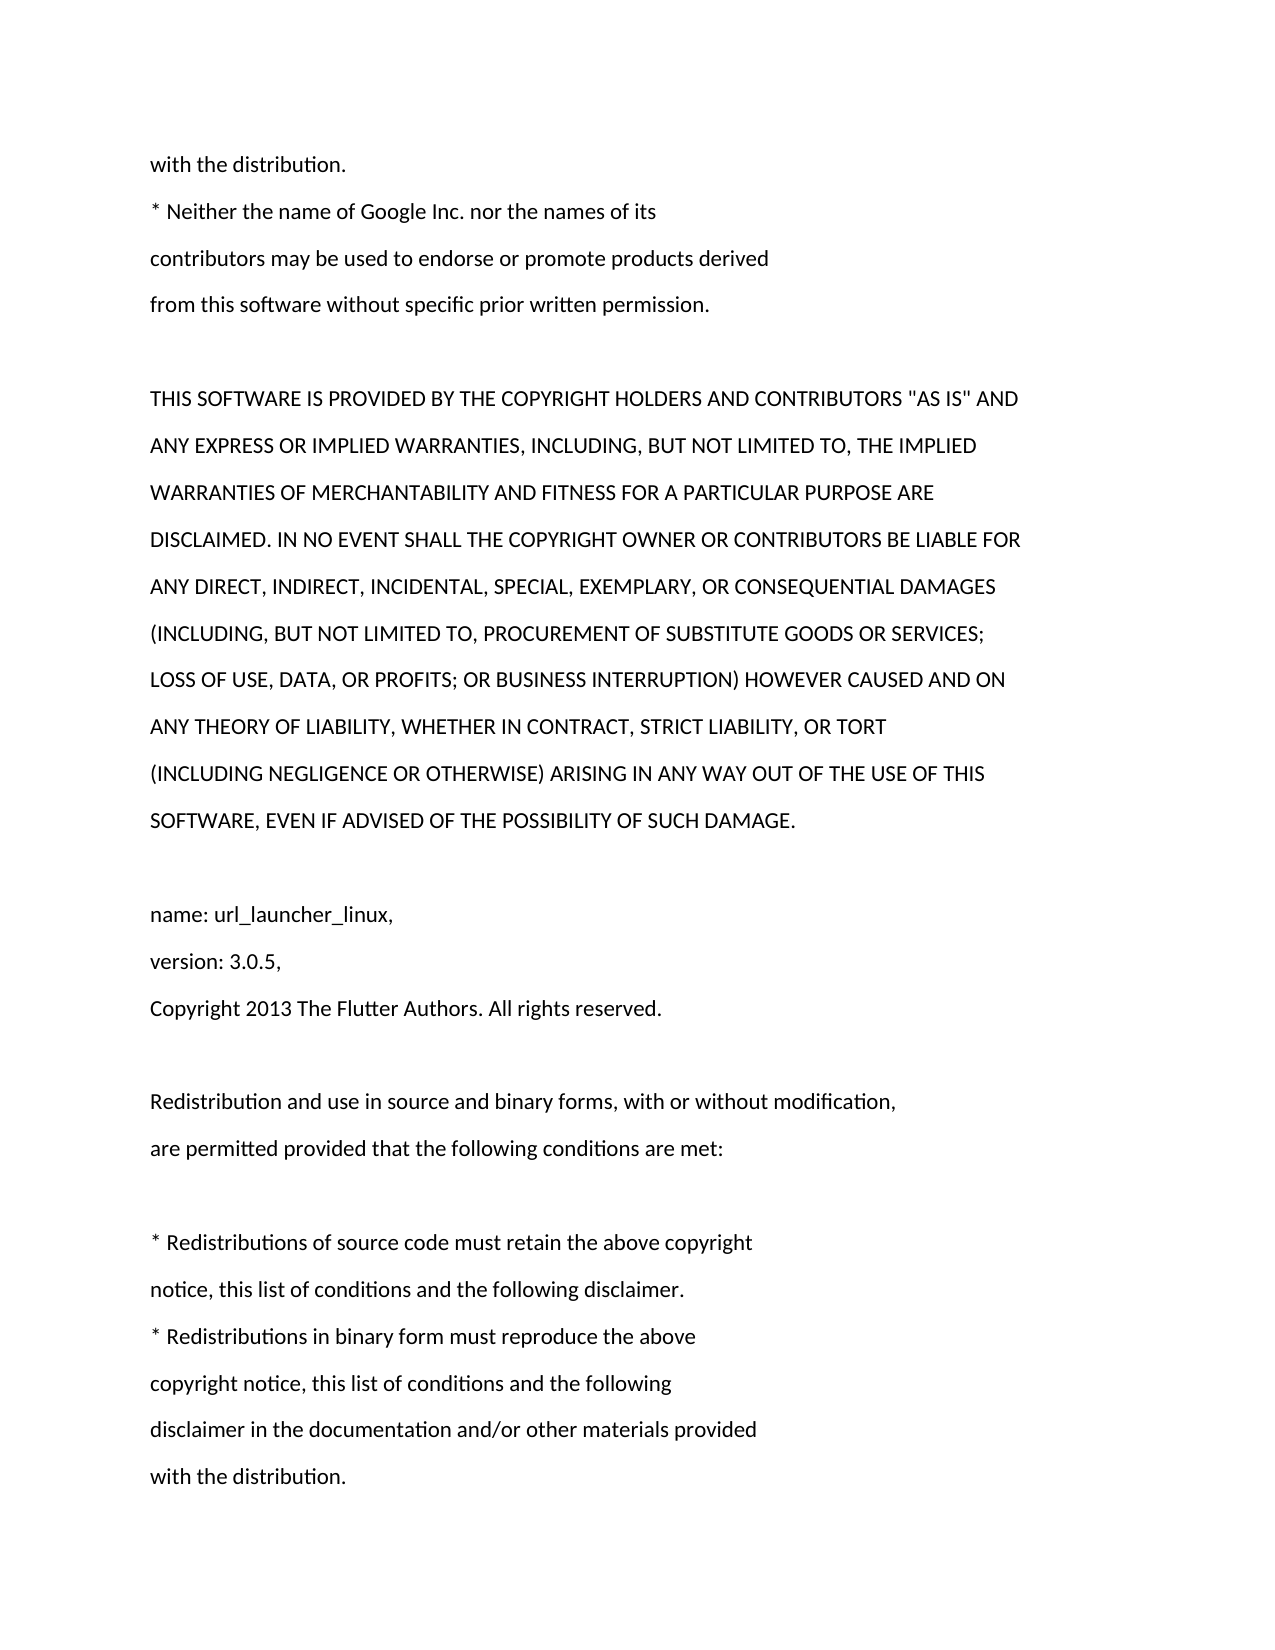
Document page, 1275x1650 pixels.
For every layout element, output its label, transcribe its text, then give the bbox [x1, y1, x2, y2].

text version: 3.0.5, [150, 947, 1125, 975]
text ANY THEORY OF LIABILITY, WHETHER IN CONTRACT, STRICT LIABILITY, OR TORT [150, 712, 1125, 741]
text from this software without specific prior written permission. [150, 291, 1125, 319]
text SOFTWARE, EVEN IF ADVISED OF THE POSSIBILITY OF SUCH DAMAGE. [150, 806, 1125, 834]
text with the distribution. [150, 150, 1125, 178]
text * Redistributions in binary form must reproduce the above [150, 1322, 1125, 1350]
text ANY EXPRESS OR IMPLIED WARRANTIES, INCLUDING, BUT NOT LIMITED TO, THE IMPLIED [150, 431, 1125, 459]
text disclaimer in the documentation and/or other materials provided [150, 1416, 1125, 1444]
text contributors may be used to endorse or promote products derived [150, 244, 1125, 272]
text THIS SOFTWARE IS PROVIDED BY THE COPYRIGHT HOLDERS AND CONTRIBUTORS "AS IS" AND [150, 384, 1125, 412]
text (INCLUDING NEGLIGENCE OR OTHERWISE) ARISING IN ANY WAY OUT OF THE USE OF THIS [150, 759, 1125, 787]
text copyright notice, this list of conditions and the following [150, 1369, 1125, 1397]
text with the distribution. [150, 1462, 1125, 1491]
text * Neither the name of Google Inc. nor the names of its [150, 197, 1125, 225]
text ANY DIRECT, INDIRECT, INCIDENTAL, SPECIAL, EXEMPLARY, OR CONSEQUENTIAL DAMAGES [150, 572, 1125, 600]
text LOSS OF USE, DATA, OR PROFITS; OR BUSINESS INTERRUPTION) HOWEVER CAUSED AND ON [150, 666, 1125, 694]
text * Redistributions of source code must retain the above copyright [150, 1228, 1125, 1256]
text WARRANTIES OF MERCHANTABILITY AND FITNESS FOR A PARTICULAR PURPOSE ARE [150, 478, 1125, 506]
text notice, this list of conditions and the following disclaimer. [150, 1275, 1125, 1303]
text Copyright 2013 The Flutter Authors. All rights reserved. [150, 994, 1125, 1022]
text DISCLAIMED. IN NO EVENT SHALL THE COPYRIGHT OWNER OR CONTRIBUTORS BE LIABLE FOR [150, 525, 1125, 553]
text Redistribution and use in source and binary forms, with or without modification, [150, 1087, 1125, 1116]
text name: url_launcher_linux, [150, 900, 1125, 928]
text (INCLUDING, BUT NOT LIMITED TO, PROCUREMENT OF SUBSTITUTE GOODS OR SERVICES; [150, 619, 1125, 647]
text are permitted provided that the following conditions are met: [150, 1134, 1125, 1162]
